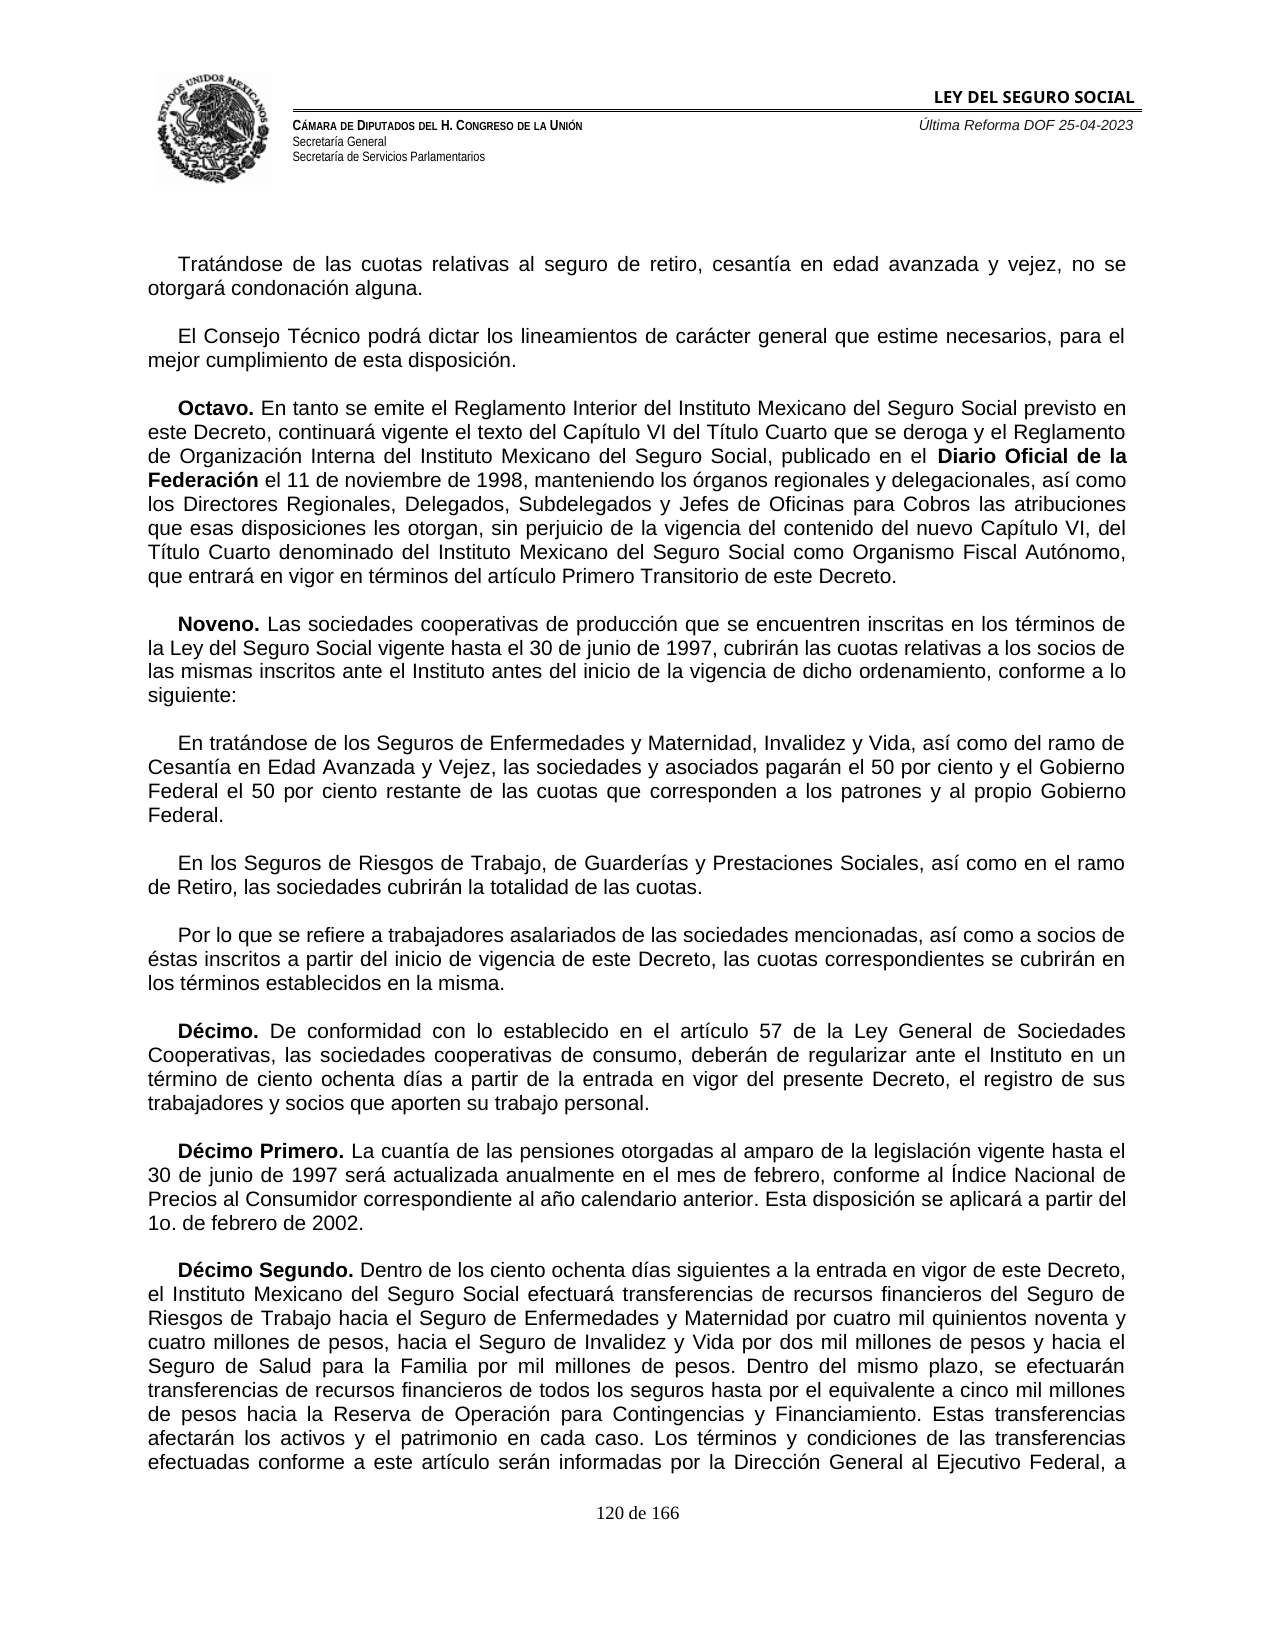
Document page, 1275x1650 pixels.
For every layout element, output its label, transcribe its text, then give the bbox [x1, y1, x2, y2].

text En tratándose de los Seguros de Enfermedades y Maternidad, Invalidez y Vida, así como del ramo de Cesantía en Edad Avanzada y Vejez, las sociedades y asociados pagarán el 50 por ciento y el Gobierno Federal el 50 por ciento restante de las cuotas que corresponden a los patrones y al propio Gobierno Federal. [148, 731, 1127, 827]
text Octavo. En tanto se emite el Reglamento Interior del Instituto Mexicano del Seguro Social previsto en este Decreto, continuará vigente el texto del Capítulo VI del Título Cuarto que se deroga y el Reglamento de Organización Interna del Instituto Mexicano del Seguro Social, publicado en el Diario Oficial de la Federación el 11 de noviembre de 1998, manteniendo los órganos regionales y delegacionales, así como los Directores Regionales, Delegados, Subdelegados y Jefes de Oficinas para Cobros las atribuciones que esas disposiciones les otorgan, sin perjuicio de la vigencia del contenido del nuevo Capítulo VI, del Título Cuarto denominado del Instituto Mexicano del Seguro Social como Organismo Fiscal Autónomo, que entrará en vigor en términos del artículo Primero Transitorio de este Decreto. [148, 396, 1127, 587]
text Décimo Segundo. Dentro de los ciento ochenta días siguientes a la entrada en vigor de este Decreto, el Instituto Mexicano del Seguro Social efectuará transferencias de recursos financieros del Seguro de Riesgos de Trabajo hacia el Seguro de Enfermedades y Maternidad por cuatro mil quinientos noventa y cuatro millones de pesos, hacia el Seguro de Invalidez y Vida por dos mil millones de pesos y hacia el Seguro de Salud para la Familia por mil millones de pesos. Dentro del mismo plazo, se efectuarán transferencias de recursos financieros de todos los seguros hasta por el equivalente a cinco mil millones de pesos hacia la Reserva de Operación para Contingencias y Financiamiento. Estas transferencias afectarán los activos y el patrimonio en cada caso. Los términos y condiciones de las transferencias efectuadas conforme a este artículo serán informadas por la Dirección General al Ejecutivo Federal, a [148, 1258, 1127, 1474]
text Noveno. Las sociedades cooperativas de producción que se encuentren inscritas en los términos de la Ley del Seguro Social vigente hasta el 30 de junio de 1997, cubrirán las cuotas relativas a los socios de las mismas inscritos ante el Instituto antes del inicio de la vigencia de dicho ordenamiento, conforme a lo siguiente: [148, 611, 1127, 707]
text Décimo Primero. La cuantía de las pensiones otorgadas al amparo de la legislación vigente hasta el 30 de junio de 1997 será actualizada anualmente en el mes de febrero, conforme al Índice Nacional de Precios al Consumidor correspondiente al año calendario anterior. Esta disposición se aplicará a partir del 1o. de febrero de 2002. [148, 1138, 1127, 1234]
text Tratándose de las cuotas relativas al seguro de retiro, cesantía en edad avanzada y vejez, no se otorgará condonación alguna. [148, 252, 1127, 300]
text Décimo. De conformidad con lo establecido en el artículo 57 de la Ley General de Sociedades Cooperativas, las sociedades cooperativas de consumo, deberán de regularizar ante el Instituto en un término de ciento ochenta días a partir de la entrada en vigor del presente Decreto, el registro de sus trabajadores y socios que aporten su trabajo personal. [148, 1019, 1127, 1114]
text El Consejo Técnico podrá dictar los lineamientos de carácter general que estime necesarios, para el mejor cumplimiento de esta disposición. [148, 324, 1127, 372]
text En los Seguros de Riesgos de Trabajo, de Guarderías y Prestaciones Sociales, así como en el ramo de Retiro, las sociedades cubrirán la totalidad de las cuotas. [148, 851, 1127, 899]
text Por lo que se refiere a trabajadores asalariados de las sociedades mencionadas, así como a socios de éstas inscritos a partir del inicio de vigencia de este Decreto, las cuotas correspondientes se cubrirán en los términos establecidos en la misma. [148, 923, 1127, 995]
